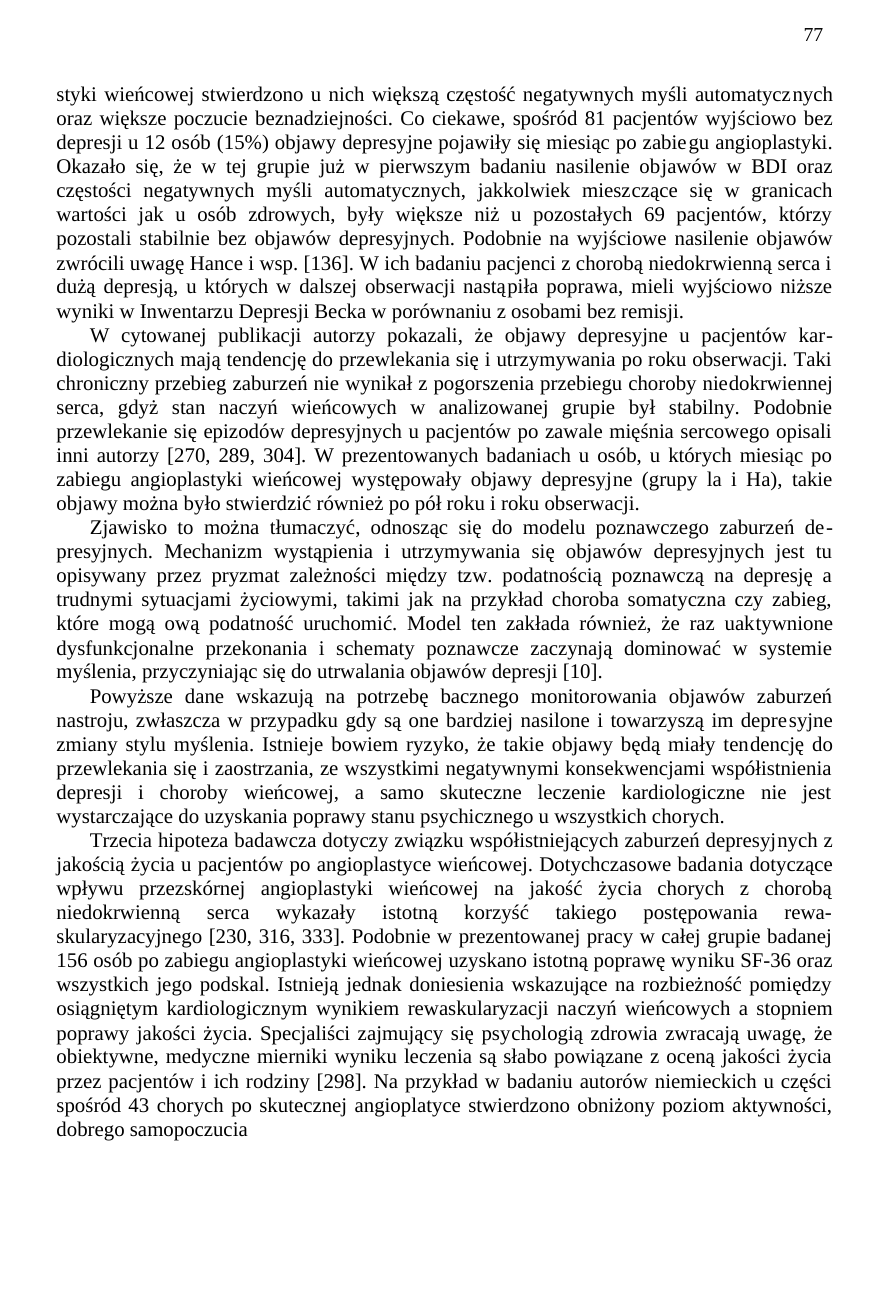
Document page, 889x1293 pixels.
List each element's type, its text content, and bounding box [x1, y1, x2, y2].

text W cytowanej publikacji autorzy pokazali, że objawy depresyjne u pacjentów kar­diologicznych mają tendencję do przewlekania się i utrzymywania po roku obserwacji. Taki chroniczny przebieg zaburzeń nie wynikał z pogorszenia przebiegu choroby nie­dokrwiennej serca, gdyż stan naczyń wieńcowych w analizowanej grupie był stabilny. Podobnie przewlekanie się epizodów depresyjnych u pacjentów po zawale mięśnia sercowego opisali inni autorzy [270, 289, 304]. W prezentowanych badaniach u osób, u których miesiąc po zabiegu angioplastyki wieńcowej występowały objawy depresyj­ne (grupy la i Ha), takie objawy można było stwierdzić również po pół roku i roku obserwacji. [56, 323, 833, 515]
text styki wieńcowej stwierdzono u nich większą częstość negatywnych myśli automatycz­nych oraz większe poczucie beznadziejności. Co ciekawe, spośród 81 pacjentów wyj­ściowo bez depresji u 12 osób (15%) objawy depresyjne pojawiły się miesiąc po zabie­gu angioplastyki. Okazało się, że w tej grupie już w pierwszym badaniu nasilenie ob­jawów w BDI oraz częstości negatywnych myśli automatycznych, jakkolwiek miesz­czące się w granicach wartości jak u osób zdrowych, były większe niż u pozostałych 69 pacjentów, którzy pozostali stabilnie bez objawów depresyjnych. Podobnie na wyj­ściowe nasilenie objawów zwrócili uwagę Hance i wsp. [136]. W ich badaniu pacjenci z chorobą niedokrwienną serca i dużą depresją, u których w dalszej obserwacji nastą­piła poprawa, mieli wyjściowo niższe wyniki w Inwentarzu Depresji Becka w porów­naniu z osobami bez remisji. [56, 82, 833, 323]
text Powyższe dane wskazują na potrzebę bacznego monitorowania objawów zaburzeń nastroju, zwłaszcza w przypadku gdy są one bardziej nasilone i towarzyszą im depre­syjne zmiany stylu myślenia. Istnieje bowiem ryzyko, że takie objawy będą miały ten­dencję do przewlekania się i zaostrzania, ze wszystkimi negatywnymi konsekwencjami współistnienia depresji i choroby wieńcowej, a samo skuteczne leczenie kardiologiczne nie jest wystarczające do uzyskania poprawy stanu psychicznego u wszystkich cho­rych. [56, 683, 833, 828]
text Zjawisko to można tłumaczyć, odnosząc się do modelu poznawczego zaburzeń de­presyjnych. Mechanizm wystąpienia i utrzymywania się objawów depresyjnych jest tu opisywany przez pryzmat zależności między tzw. podatnością poznawczą na depresję a trudnymi sytuacjami życiowymi, takimi jak na przykład choroba somatyczna czy zabieg, które mogą ową podatność uruchomić. Model ten zakłada również, że raz uak­tywnione dysfunkcjonalne przekonania i schematy poznawcze zaczynają dominować w systemie myślenia, przyczyniając się do utrwalania objawów depresji [10]. [56, 515, 833, 683]
text Trzecia hipoteza badawcza dotyczy związku współistniejących zaburzeń depresyj­nych z jakością życia u pacjentów po angioplastyce wieńcowej. Dotychczasowe bada­nia dotyczące wpływu przezskórnej angioplastyki wieńcowej na jakość życia chorych z chorobą niedokrwienną serca wykazały istotną korzyść takiego postępowania rewa- skularyzacyjnego [230, 316, 333]. Podobnie w prezentowanej pracy w całej grupie badanej 156 osób po zabiegu angioplastyki wieńcowej uzyskano istotną poprawę wy­niku SF-36 oraz wszystkich jego podskal. Istnieją jednak doniesienia wskazujące na rozbieżność pomiędzy osiągniętym kardiologicznym wynikiem rewaskularyzacji na­czyń wieńcowych a stopniem poprawy jakości życia. Specjaliści zajmujący się psy­chologią zdrowia zwracają uwagę, że obiektywne, medyczne mierniki wyniku leczenia są słabo powiązane z oceną jakości życia przez pacjentów i ich rodziny [298]. Na przykład w badaniu autorów niemieckich u części spośród 43 chorych po skutecznej angioplatyce stwierdzono obniżony poziom aktywności, dobrego samopoczucia [56, 828, 833, 1141]
text 77 [803, 23, 828, 46]
